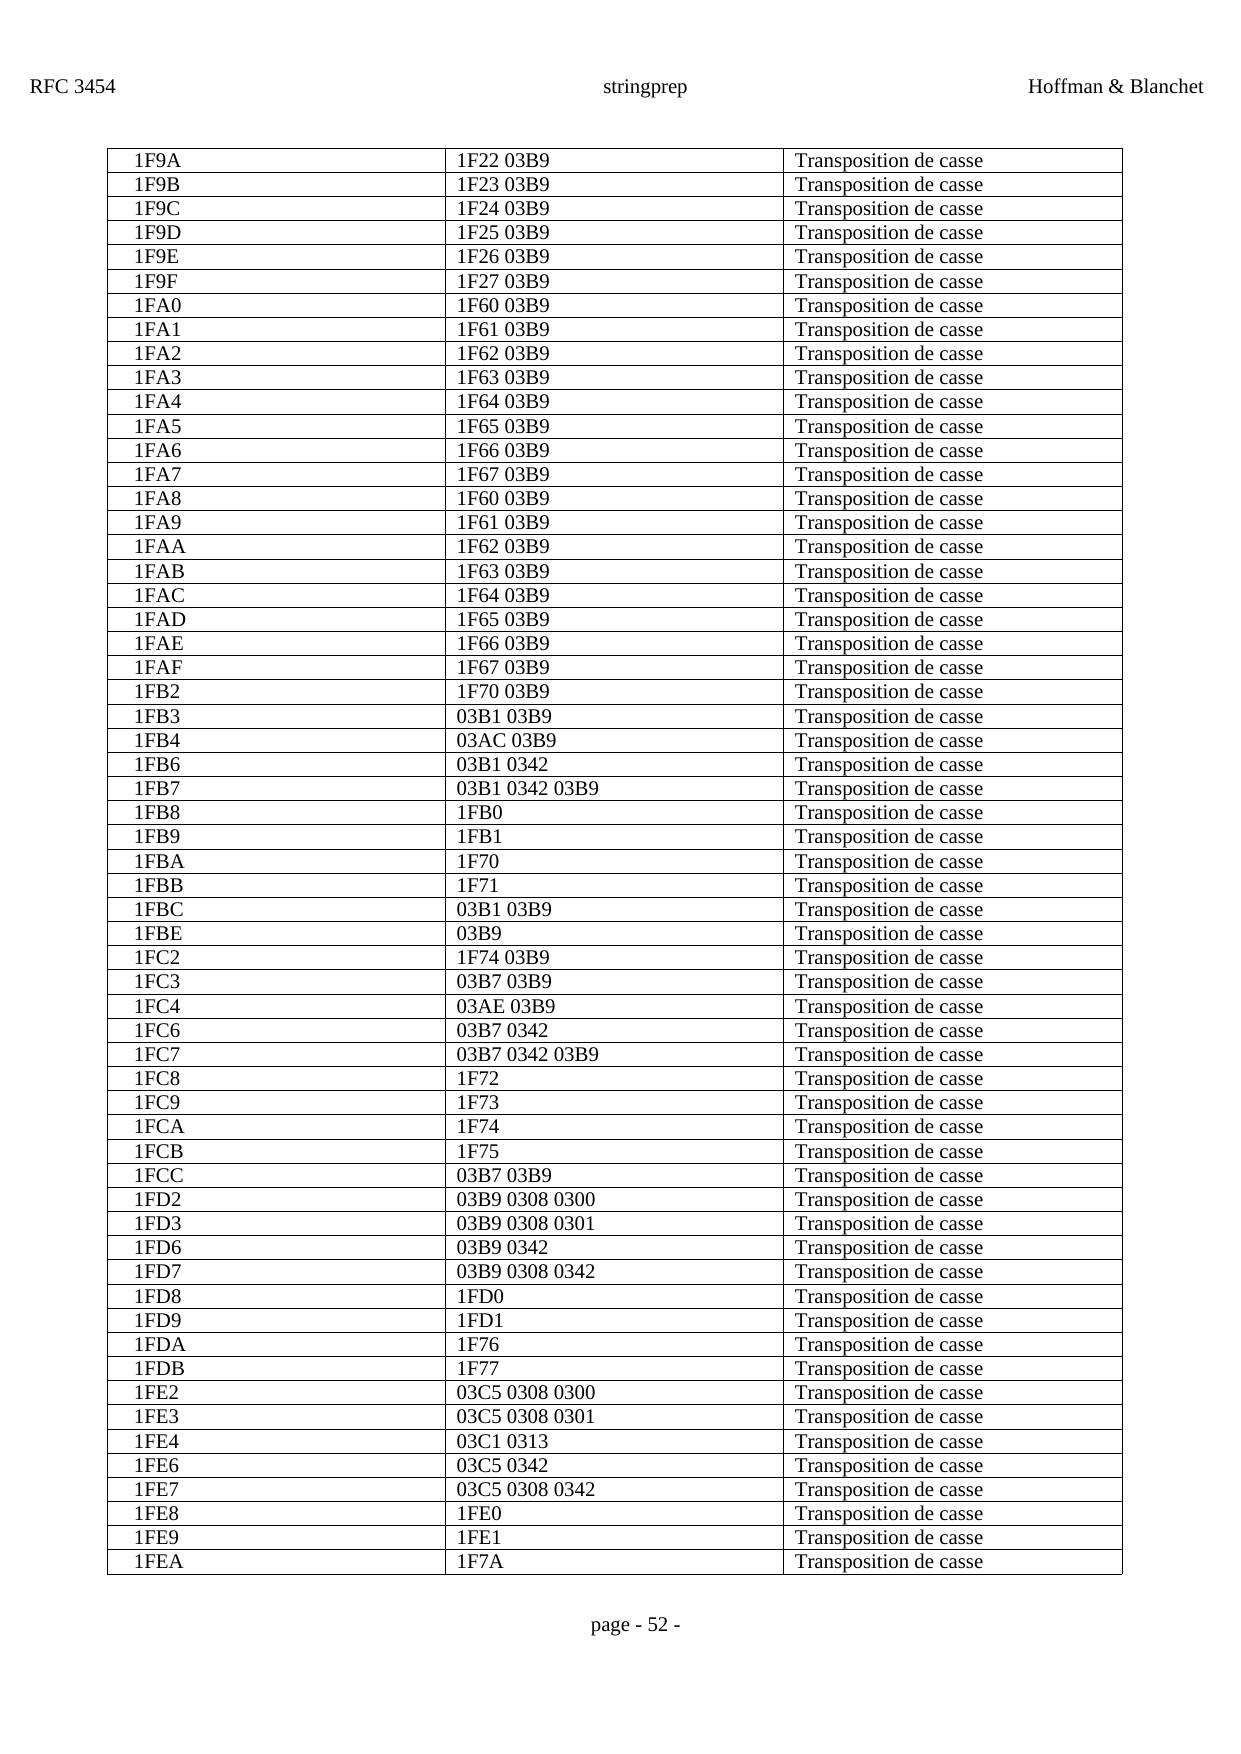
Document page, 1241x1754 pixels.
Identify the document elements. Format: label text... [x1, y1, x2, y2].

table_cell 1FA3 [108, 366, 445, 389]
table_cell Transposition de casse [784, 270, 1122, 293]
table_cell 03B9 0308 0301 [446, 1212, 783, 1235]
table_cell Transposition de casse [784, 1502, 1122, 1525]
table_cell 1FE6 [108, 1454, 445, 1477]
table_cell 1F62 03B9 [446, 342, 783, 365]
table_cell Transposition de casse [784, 535, 1122, 558]
table_cell 1F62 03B9 [446, 535, 783, 558]
table_cell 1FD7 [108, 1260, 445, 1283]
table_cell 1F9C [108, 197, 445, 220]
table_cell 1FB3 [108, 705, 445, 728]
table_cell Transposition de casse [784, 221, 1122, 244]
table_cell Transposition de casse [784, 318, 1122, 341]
table_cell Transposition de casse [784, 1454, 1122, 1477]
table_cell 1FB0 [446, 801, 783, 824]
table_cell 1F61 03B9 [446, 511, 783, 534]
table_cell 1FE7 [108, 1478, 445, 1501]
table_cell 03B9 0308 0300 [446, 1188, 783, 1211]
table_cell 03C5 0308 0342 [446, 1478, 783, 1501]
table_cell Transposition de casse [784, 608, 1122, 631]
table_cell Transposition de casse [784, 1526, 1122, 1549]
table_cell 03B7 03B9 [446, 970, 783, 993]
table_cell 1FD1 [446, 1309, 783, 1332]
table_cell 1F9B [108, 173, 445, 196]
table_cell 1FC3 [108, 970, 445, 993]
table_cell 1FD0 [446, 1285, 783, 1308]
table_cell Transposition de casse [784, 511, 1122, 534]
table_cell 1F60 03B9 [446, 294, 783, 317]
table_cell Transposition de casse [784, 1550, 1122, 1573]
table_cell Transposition de casse [784, 729, 1122, 752]
table_cell Transposition de casse [784, 874, 1122, 897]
table_cell Transposition de casse [784, 197, 1122, 220]
table_cell 1F23 03B9 [446, 173, 783, 196]
table_cell 1F60 03B9 [446, 487, 783, 510]
table_cell Transposition de casse [784, 390, 1122, 413]
table_cell 1F22 03B9 [446, 149, 783, 172]
table_cell 1F9F [108, 270, 445, 293]
table_cell 03C5 0342 [446, 1454, 783, 1477]
table_cell Transposition de casse [784, 825, 1122, 848]
table_cell 1FB8 [108, 801, 445, 824]
table_cell 1FAF [108, 656, 445, 679]
table_cell 1FA8 [108, 487, 445, 510]
table_cell 03B7 0342 03B9 [446, 1043, 783, 1066]
table_cell 1F73 [446, 1091, 783, 1114]
table_cell 1FA9 [108, 511, 445, 534]
table_cell Transposition de casse [784, 946, 1122, 969]
table_cell 1F67 03B9 [446, 463, 783, 486]
table_cell Transposition de casse [784, 439, 1122, 462]
table_cell Transposition de casse [784, 342, 1122, 365]
table_cell Transposition de casse [784, 1357, 1122, 1380]
table_cell Transposition de casse [784, 1478, 1122, 1501]
table_cell 1F76 [446, 1333, 783, 1356]
table_cell 1F75 [446, 1140, 783, 1163]
table_cell 1FE9 [108, 1526, 445, 1549]
table_cell 1FBC [108, 898, 445, 921]
table_cell Transposition de casse [784, 1140, 1122, 1163]
table_cell 03C5 0308 0301 [446, 1405, 783, 1428]
table_cell Transposition de casse [784, 1309, 1122, 1332]
table_cell 1FD3 [108, 1212, 445, 1235]
table_cell Transposition de casse [784, 1212, 1122, 1235]
table_cell 1FD9 [108, 1309, 445, 1332]
table_cell Transposition de casse [784, 1188, 1122, 1211]
table_cell 1FA7 [108, 463, 445, 486]
table_cell 1FAE [108, 632, 445, 655]
table_cell 03B1 0342 03B9 [446, 777, 783, 800]
table_cell 03B1 0342 [446, 753, 783, 776]
table_cell Transposition de casse [784, 1043, 1122, 1066]
table_cell Transposition de casse [784, 801, 1122, 824]
table_cell 1FCB [108, 1140, 445, 1163]
table_cell Transposition de casse [784, 970, 1122, 993]
table_cell 03B9 [446, 922, 783, 945]
table_cell 1FC2 [108, 946, 445, 969]
table_cell 1FE2 [108, 1381, 445, 1404]
table_cell 1F9A [108, 149, 445, 172]
table_cell 1F7A [446, 1550, 783, 1573]
table_cell Transposition de casse [784, 1430, 1122, 1453]
table_cell Transposition de casse [784, 995, 1122, 1018]
table_cell 1F27 03B9 [446, 270, 783, 293]
table_cell 1F64 03B9 [446, 584, 783, 607]
table_cell 1F71 [446, 874, 783, 897]
table_cell Transposition de casse [784, 1019, 1122, 1042]
table_cell 1F65 03B9 [446, 608, 783, 631]
table_cell Transposition de casse [784, 294, 1122, 317]
table_cell Transposition de casse [784, 850, 1122, 873]
table_cell 1FE4 [108, 1430, 445, 1453]
table_cell 1F65 03B9 [446, 415, 783, 438]
table_cell 1FD8 [108, 1285, 445, 1308]
table_cell 03B9 0342 [446, 1236, 783, 1259]
table_cell 1FB2 [108, 680, 445, 703]
table_cell 1F74 03B9 [446, 946, 783, 969]
table_cell 03B1 03B9 [446, 898, 783, 921]
table_cell Transposition de casse [784, 1405, 1122, 1428]
table_cell 03C1 0313 [446, 1430, 783, 1453]
table_cell 1FD2 [108, 1188, 445, 1211]
table_cell 1FC9 [108, 1091, 445, 1114]
table_cell 1FA5 [108, 415, 445, 438]
table_cell 1F63 03B9 [446, 560, 783, 583]
table_cell 1FB1 [446, 825, 783, 848]
table_cell 03C5 0308 0300 [446, 1381, 783, 1404]
table_cell 1F64 03B9 [446, 390, 783, 413]
table_cell Transposition de casse [784, 753, 1122, 776]
table_cell Transposition de casse [784, 705, 1122, 728]
table_cell Transposition de casse [784, 898, 1122, 921]
table_cell 1FD6 [108, 1236, 445, 1259]
table_cell 03AE 03B9 [446, 995, 783, 1018]
table_cell 1FAC [108, 584, 445, 607]
table_cell Transposition de casse [784, 1236, 1122, 1259]
table_cell 1F61 03B9 [446, 318, 783, 341]
table_cell 1F9E [108, 245, 445, 268]
table_cell 1FE8 [108, 1502, 445, 1525]
table_cell 1FC8 [108, 1067, 445, 1090]
table_cell 1FC7 [108, 1043, 445, 1066]
table_cell 03B7 0342 [446, 1019, 783, 1042]
table_cell Transposition de casse [784, 560, 1122, 583]
table_cell 1F67 03B9 [446, 656, 783, 679]
table_cell Transposition de casse [784, 1285, 1122, 1308]
table_cell 03B1 03B9 [446, 705, 783, 728]
table_cell 1FB6 [108, 753, 445, 776]
table_cell 1FAB [108, 560, 445, 583]
table_cell 1F66 03B9 [446, 632, 783, 655]
table_cell 1FA1 [108, 318, 445, 341]
table_cell Transposition de casse [784, 680, 1122, 703]
table_cell 1F66 03B9 [446, 439, 783, 462]
table_cell 1FDA [108, 1333, 445, 1356]
table_cell Transposition de casse [784, 1091, 1122, 1114]
table_cell Transposition de casse [784, 149, 1122, 172]
table_cell 1F70 [446, 850, 783, 873]
table_cell 1FE1 [446, 1526, 783, 1549]
table_cell 1FA4 [108, 390, 445, 413]
table_cell Transposition de casse [784, 487, 1122, 510]
table_cell 1FE0 [446, 1502, 783, 1525]
table_cell 1FA0 [108, 294, 445, 317]
table_cell Transposition de casse [784, 1333, 1122, 1356]
table_cell 1F63 03B9 [446, 366, 783, 389]
table_cell Transposition de casse [784, 1115, 1122, 1138]
table_cell 1F9D [108, 221, 445, 244]
table_cell 03AC 03B9 [446, 729, 783, 752]
table_cell 1F25 03B9 [446, 221, 783, 244]
table_cell 1F24 03B9 [446, 197, 783, 220]
table_cell Transposition de casse [784, 632, 1122, 655]
table_cell Transposition de casse [784, 1164, 1122, 1187]
table_cell Transposition de casse [784, 584, 1122, 607]
table_cell Transposition de casse [784, 1381, 1122, 1404]
table_cell 03B9 0308 0342 [446, 1260, 783, 1283]
table_cell 1FC4 [108, 995, 445, 1018]
table_cell Transposition de casse [784, 1067, 1122, 1090]
table_cell 1FCA [108, 1115, 445, 1138]
table_cell 1F77 [446, 1357, 783, 1380]
table_cell Transposition de casse [784, 173, 1122, 196]
table_cell 1FEA [108, 1550, 445, 1573]
table_cell 1F74 [446, 1115, 783, 1138]
table_cell Transposition de casse [784, 463, 1122, 486]
table_cell Transposition de casse [784, 245, 1122, 268]
table_cell 1FCC [108, 1164, 445, 1187]
table_cell Transposition de casse [784, 922, 1122, 945]
table_cell 1F72 [446, 1067, 783, 1090]
table_cell 1FAA [108, 535, 445, 558]
table_cell 1FB9 [108, 825, 445, 848]
table_cell 1FAD [108, 608, 445, 631]
table_cell 1FC6 [108, 1019, 445, 1042]
table_cell 03B7 03B9 [446, 1164, 783, 1187]
table_cell 1FDB [108, 1357, 445, 1380]
table_cell Transposition de casse [784, 415, 1122, 438]
table_cell 1FBE [108, 922, 445, 945]
table_cell 1FE3 [108, 1405, 445, 1428]
table_cell 1FA6 [108, 439, 445, 462]
table_cell Transposition de casse [784, 366, 1122, 389]
table_cell 1F70 03B9 [446, 680, 783, 703]
table_cell 1FB7 [108, 777, 445, 800]
table_cell 1F26 03B9 [446, 245, 783, 268]
table_cell 1FA2 [108, 342, 445, 365]
table_cell 1FB4 [108, 729, 445, 752]
table_cell 1FBA [108, 850, 445, 873]
table_cell Transposition de casse [784, 1260, 1122, 1283]
table_cell Transposition de casse [784, 777, 1122, 800]
table_cell Transposition de casse [784, 656, 1122, 679]
table_cell 1FBB [108, 874, 445, 897]
